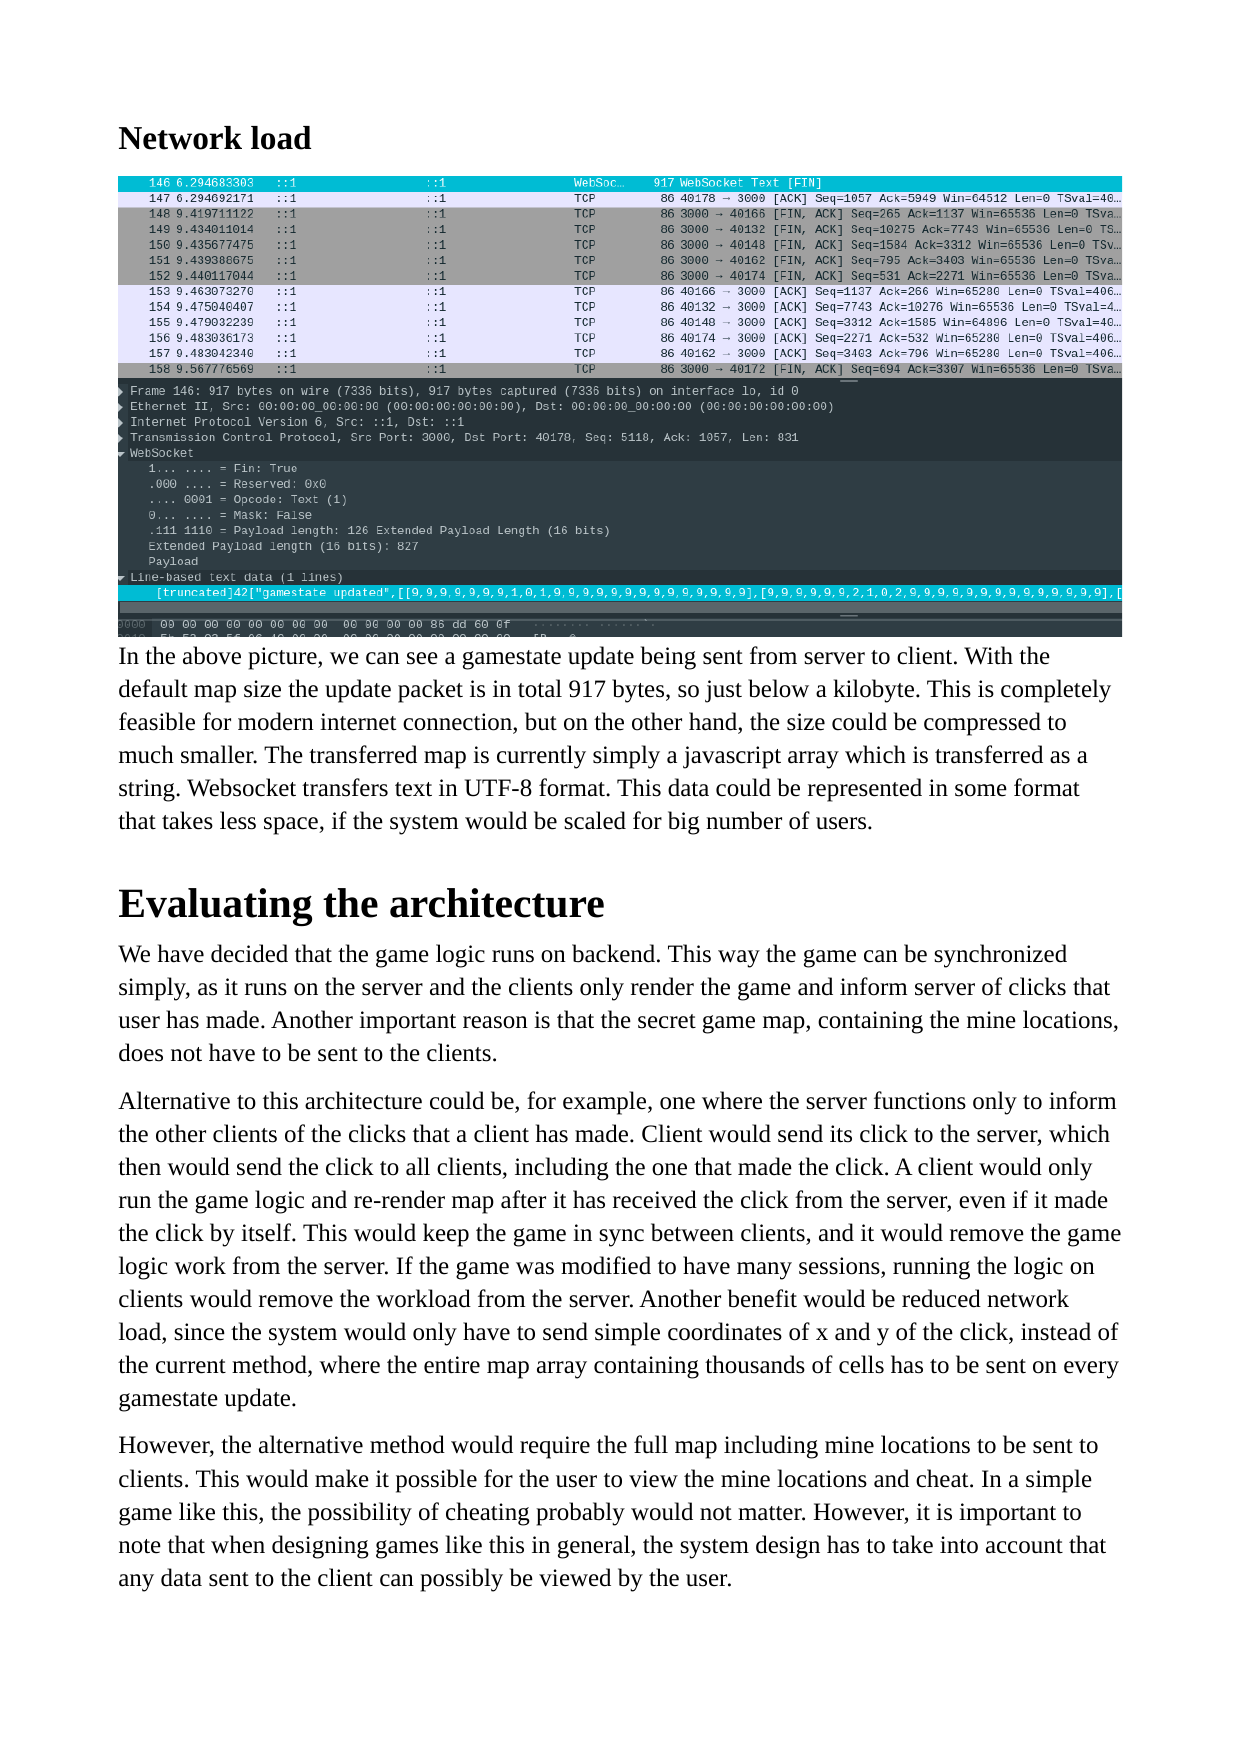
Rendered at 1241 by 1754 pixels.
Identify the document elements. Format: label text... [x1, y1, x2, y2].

text Network load [118, 118, 1122, 156]
text Alternative to this architecture could be, for example, one where the server functions only to inform the other clients of the clicks that a client has made. Client would send its click to the server, which then would send the click to all clients, including the one that made the click. A client would only run the game logic and re-render map after it has received the click from the server, even if it made the click by itself. This would keep the game in sync between clients, and it would remove the game logic work from the server. If the game was modified to have many sessions, running the logic on clients would remove the workload from the server. Another benefit would be reduced network load, since the system would only have to send simple coordinates of x and y of the click, instead of the current method, where the entire map array containing thousands of cells has to be sent on every gamestate update. [118, 1086, 1122, 1412]
text In the above picture, we can see a gamestate update being sent from server to client. With the default map size the update packet is in total 917 bytes, so just below a kilobyte. This is completely feasible for modern internet connection, but on the other hand, the size could be compressed to much smaller. The transferred map is currently simply a javascript array which is transferred as a string. Websocket transfers text in UTF-8 format. This data could be represented in some format that takes less space, if the system would be scaled for big number of users. [118, 637, 1122, 835]
text However, the alternative method would require the full map including mine locations to be sent to clients. This would make it possible for the user to view the mine locations and cheat. In a simple game like this, the possibility of cheating probably would not matter. However, it is important to note that when designing games like this in general, the system design has to take into account that any data sent to the client can possibly be viewed by the user. [118, 1431, 1122, 1591]
picture [118, 176, 1123, 637]
subtitle Evaluating the architecture [118, 879, 1122, 927]
text We have decided that the game logic runs on backend. This way the game can be synchronized simply, as it runs on the server and the clients only render the game and inform server of clicks that user has made. Another important reason is that the secret game map, containing the mine locations, does not have to be sent to the clients. [118, 939, 1122, 1067]
